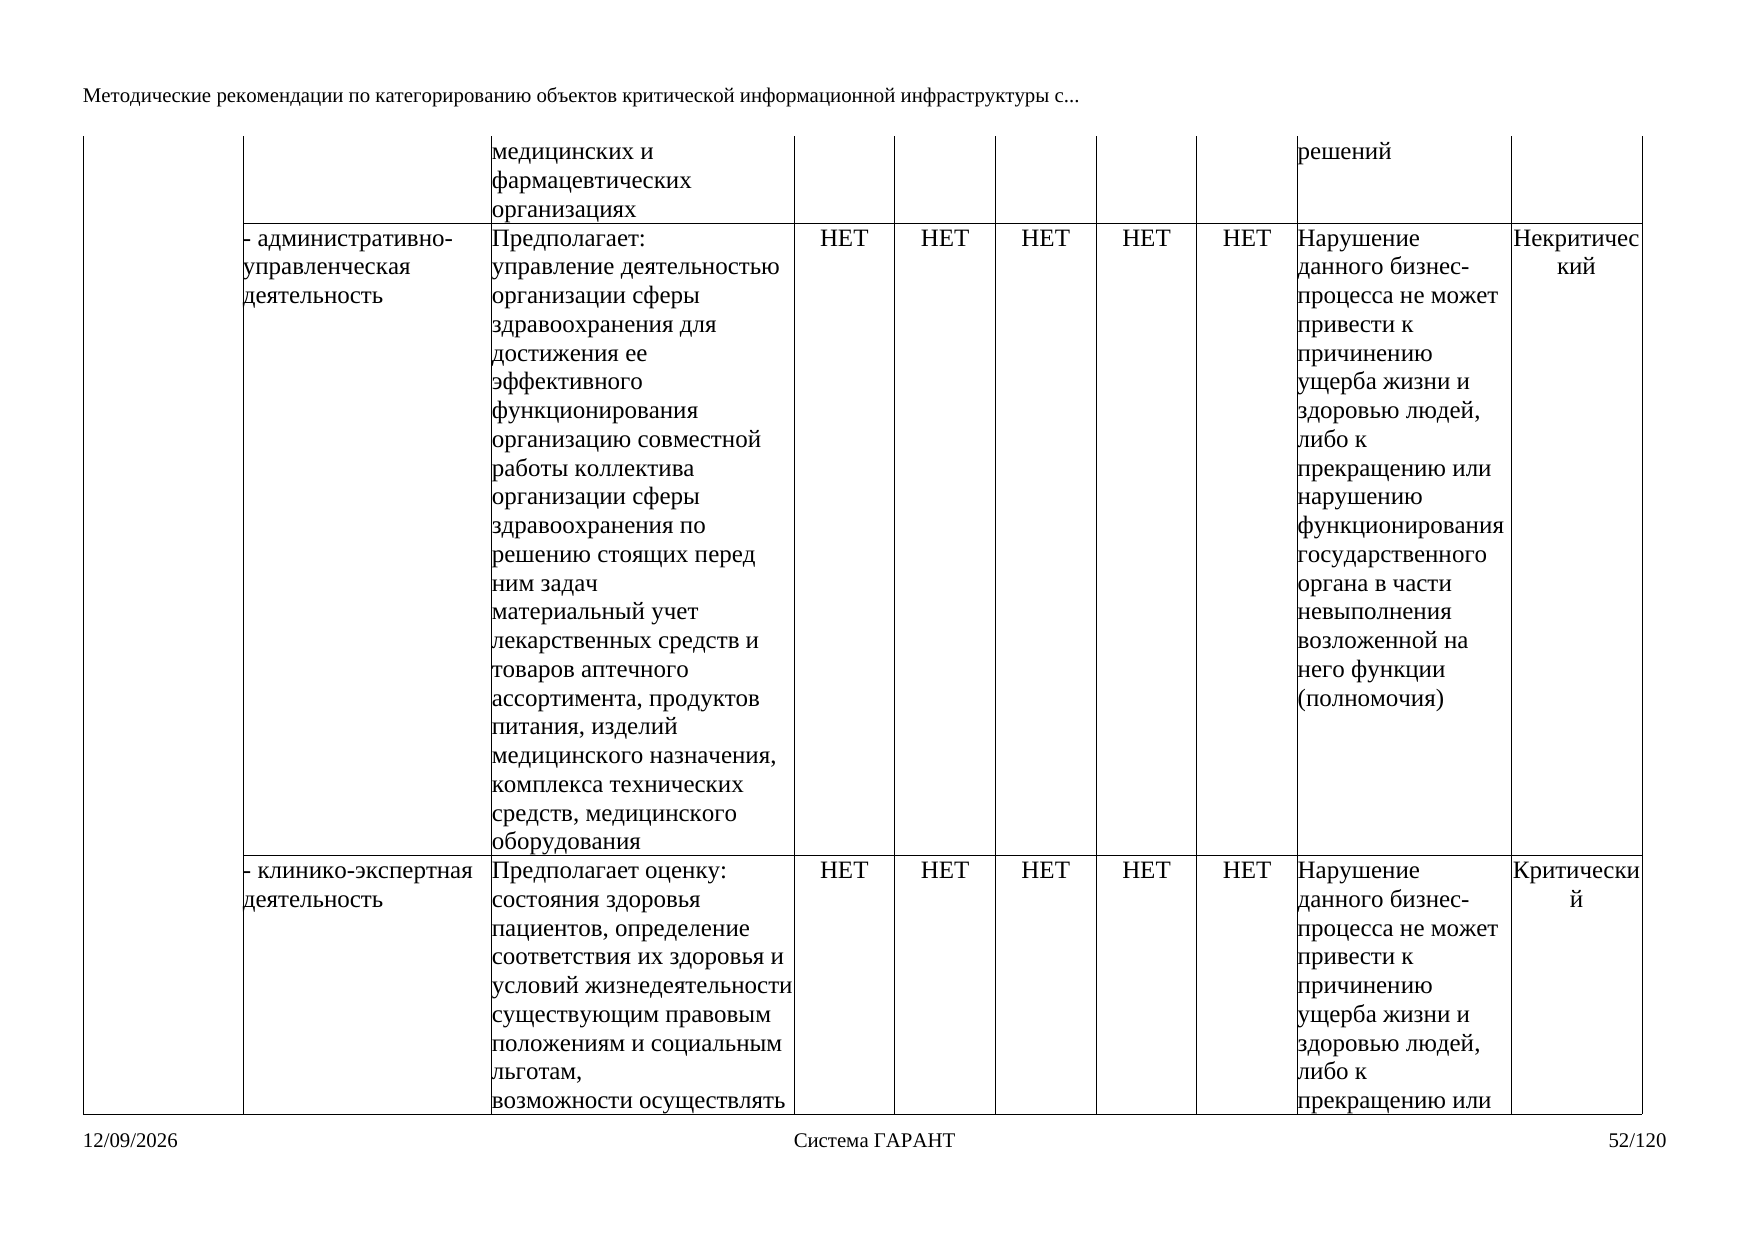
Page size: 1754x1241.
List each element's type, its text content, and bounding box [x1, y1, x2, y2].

table_cell Критический [1512, 856, 1642, 1114]
table_cell НЕТ [1097, 224, 1196, 855]
table_cell [795, 136, 894, 223]
table_cell НЕТ [996, 856, 1096, 1114]
table_cell [1197, 136, 1297, 223]
table_cell Предполагает оценку: состояния здоровья пациентов, определение соответствия их здоровья и условий жизнедеятельности существующим правовым положениям и социальным льготам, возможности осуществлять [492, 856, 794, 1114]
table_cell решений [1298, 136, 1511, 223]
table_cell Некритический [1512, 224, 1642, 855]
table_cell [996, 136, 1096, 223]
table_cell НЕТ [1197, 856, 1297, 1114]
table_cell [244, 136, 491, 223]
table_cell - клинико-экспертная деятельность [244, 856, 491, 1114]
table_cell НЕТ [795, 224, 894, 855]
table_cell НЕТ [895, 856, 995, 1114]
table_cell - административно-управленческая деятельность [244, 224, 491, 855]
table_cell [84, 136, 243, 1114]
table_cell [1097, 136, 1196, 223]
table_cell Предполагает: управление деятельностью организации сферы здравоохранения для достижения ее эффективного функционирования организацию совместной работы коллектива организации сферы здравоохранения по решению стоящих перед ним задач материальный учет лекарственных средств и товаров аптечного ассортимента, продуктов питания, изделий медицинского назначения, комплекса технических средств, медицинского оборудования [492, 224, 794, 855]
table_cell НЕТ [895, 224, 995, 855]
table_cell Нарушение данного бизнес-процесса не может привести к причинению ущерба жизни и здоровью людей, либо к прекращению или [1298, 856, 1511, 1114]
table_cell НЕТ [1097, 856, 1196, 1114]
table_cell НЕТ [1197, 224, 1297, 855]
table_cell [895, 136, 995, 223]
table_cell [1512, 136, 1642, 223]
table_cell медицинских и фармацевтических организациях [492, 136, 794, 223]
table_cell НЕТ [996, 224, 1096, 855]
table_cell НЕТ [795, 856, 894, 1114]
table_cell Нарушение данного бизнес-процесса не может привести к причинению ущерба жизни и здоровью людей, либо к прекращению или нарушению функционирования государственного органа в части невыполнения возложенной на него функции (полномочия) [1298, 224, 1511, 855]
